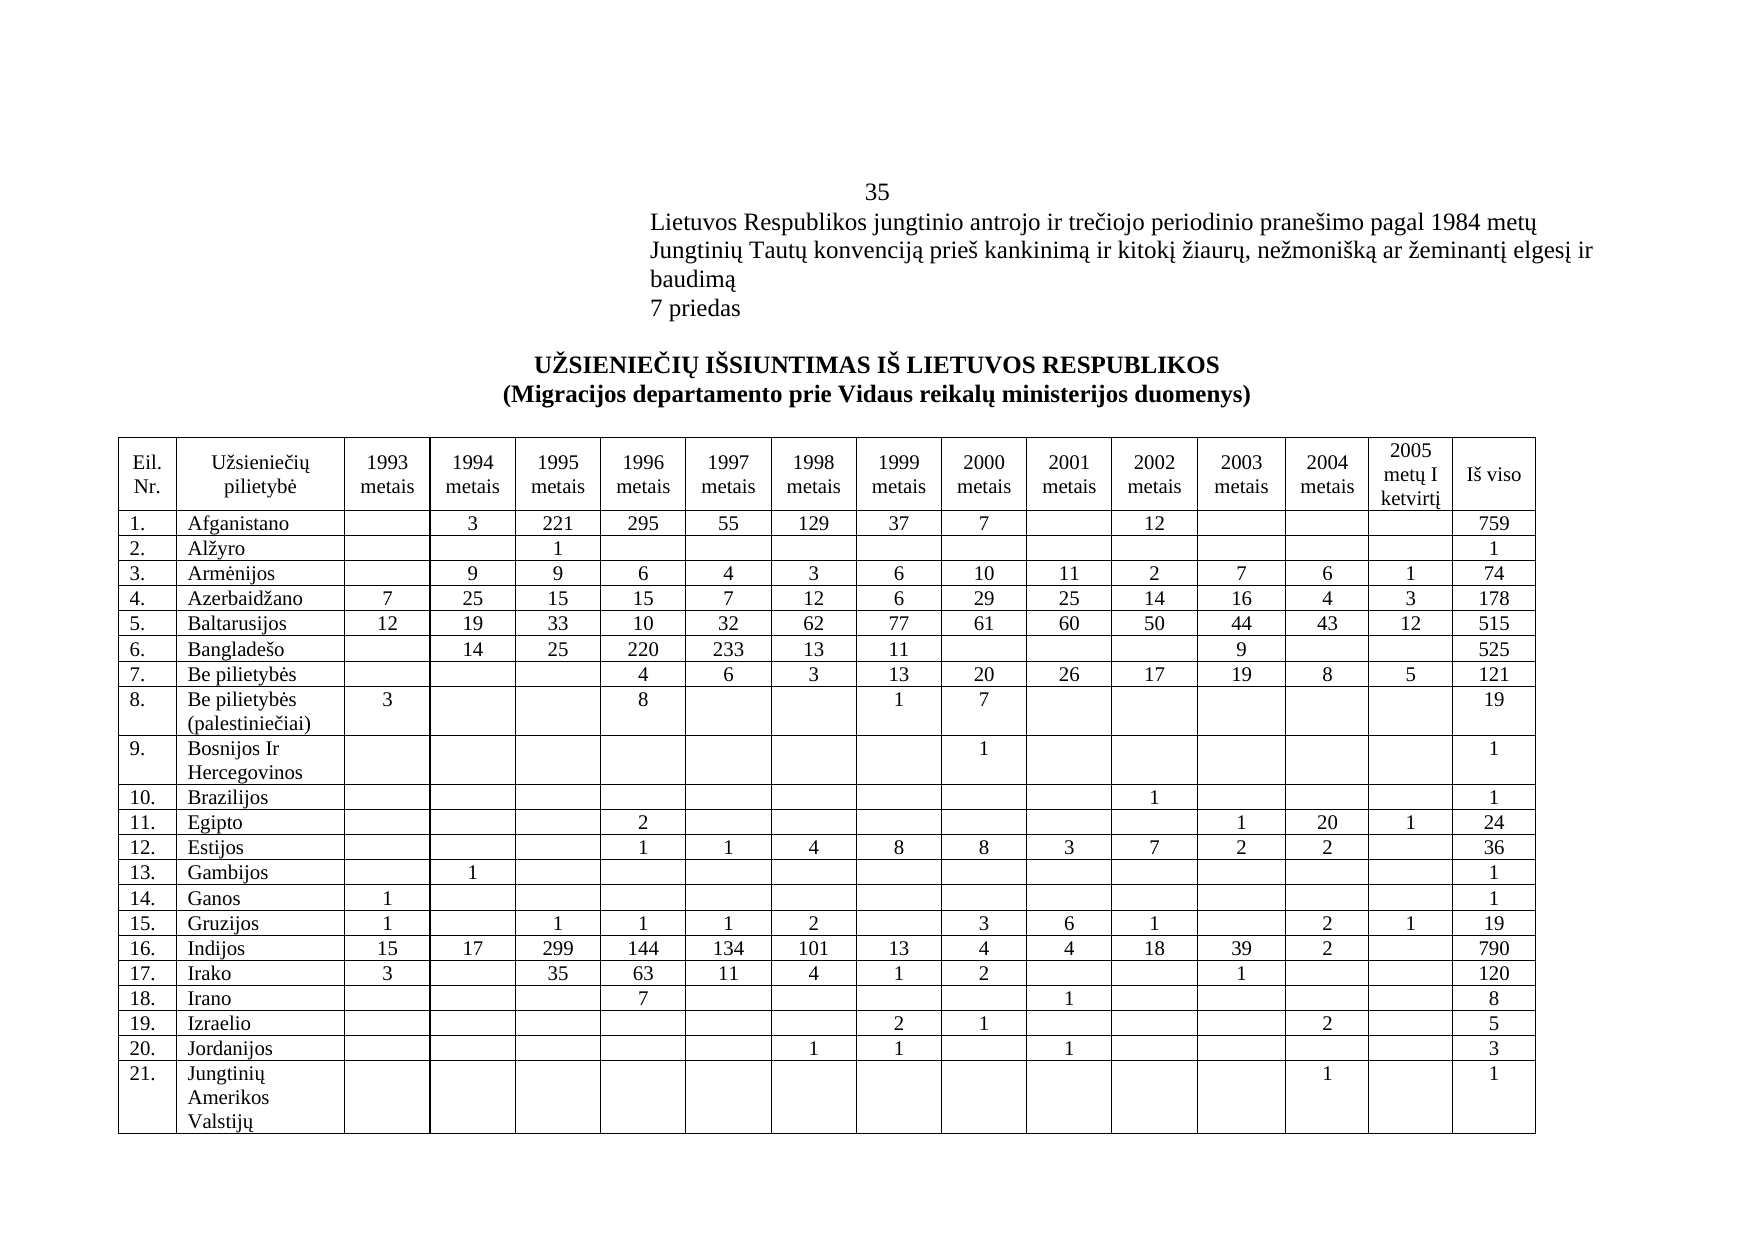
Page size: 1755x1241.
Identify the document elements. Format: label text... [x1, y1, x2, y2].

table_cell [942, 536, 1026, 560]
table_cell [686, 1036, 771, 1060]
table_cell 1 [601, 911, 685, 934]
table_cell [1369, 785, 1452, 809]
table_cell [516, 810, 600, 834]
table_cell 17 [1112, 662, 1197, 686]
table_header 2003 metais [1198, 438, 1285, 510]
table_cell [1198, 785, 1285, 809]
table_cell [942, 860, 1026, 884]
table_cell 1 [1453, 785, 1535, 809]
table_header 1997 metais [686, 438, 771, 510]
table_cell Gruzijos [177, 911, 344, 934]
table_cell Gambijos [177, 860, 344, 884]
table_cell [1369, 636, 1452, 661]
table_cell [857, 986, 941, 1010]
table_cell 7 [942, 687, 1026, 735]
table_cell 60 [1027, 611, 1111, 635]
table_cell [1286, 536, 1368, 560]
table_cell [1369, 536, 1452, 560]
table_cell 1 [942, 736, 1026, 784]
table_cell 13 [772, 636, 856, 661]
table_cell [1027, 885, 1111, 909]
table_cell 74 [1453, 561, 1535, 585]
table_cell 1 [857, 1036, 941, 1060]
table_header Iš viso [1453, 438, 1535, 510]
table_cell 6 [857, 586, 941, 610]
table_cell 515 [1453, 611, 1535, 635]
table_cell [431, 662, 515, 686]
table_cell 25 [1027, 586, 1111, 610]
table_cell [1027, 687, 1111, 735]
table_cell [942, 885, 1026, 909]
table_cell [1286, 1036, 1368, 1060]
table_cell [1286, 885, 1368, 909]
table_cell [857, 736, 941, 784]
table_cell 1 [601, 835, 685, 859]
table_cell [1286, 511, 1368, 535]
table_cell 4 [772, 835, 856, 859]
table_cell 3 [1027, 835, 1111, 859]
table_cell [1369, 511, 1452, 535]
table_cell 2. [119, 536, 176, 560]
table_cell 2 [1286, 1011, 1368, 1035]
table_cell [345, 810, 429, 834]
table_cell 1 [1027, 986, 1111, 1010]
table_cell [601, 1011, 685, 1035]
text 7 priedas [118, 293, 1636, 322]
table_cell 77 [857, 611, 941, 635]
table_cell 2 [857, 1011, 941, 1035]
table_cell 39 [1198, 936, 1285, 960]
table_cell 6 [857, 561, 941, 585]
table_cell [686, 687, 771, 735]
table_cell 13. [119, 860, 176, 884]
table_cell 18 [1112, 936, 1197, 960]
table_cell 20 [942, 662, 1026, 686]
table_cell 1 [1369, 810, 1452, 834]
table_cell [431, 1011, 515, 1035]
table_cell 7 [1198, 561, 1285, 585]
table_cell [431, 1036, 515, 1060]
table_cell [431, 885, 515, 909]
table_cell [686, 1061, 771, 1133]
table_cell 7 [942, 511, 1026, 535]
table_cell 10. [119, 785, 176, 809]
table_cell 20. [119, 1036, 176, 1060]
table_cell 1 [516, 911, 600, 934]
table_cell Alžyro [177, 536, 344, 560]
table_header Užsieniečių pilietybė [177, 438, 344, 510]
table_cell 1 [1453, 1061, 1535, 1133]
table_cell 2 [942, 961, 1026, 985]
table_cell 17 [431, 936, 515, 960]
table_cell 3 [1369, 586, 1452, 610]
table_header 1995 metais [516, 438, 600, 510]
table_cell 295 [601, 511, 685, 535]
table_cell [772, 986, 856, 1010]
table_cell 8 [942, 835, 1026, 859]
table_cell 144 [601, 936, 685, 960]
text Lietuvos Respublikos jungtinio antrojo ir trečiojo periodinio pranešimo pagal 1984 metų [118, 207, 1636, 235]
table_cell 1 [686, 911, 771, 934]
table_cell 50 [1112, 611, 1197, 635]
table_cell 1 [1453, 860, 1535, 884]
table_cell 3 [772, 662, 856, 686]
table_cell [516, 860, 600, 884]
table_cell [1112, 885, 1197, 909]
table_cell 44 [1198, 611, 1285, 635]
table_cell [942, 810, 1026, 834]
table_cell [1027, 810, 1111, 834]
table_cell 2 [1112, 561, 1197, 585]
table_cell 2 [772, 911, 856, 934]
table_cell 790 [1453, 936, 1535, 960]
table_cell [857, 1061, 941, 1133]
table_cell 19 [1453, 911, 1535, 934]
table_cell Egipto [177, 810, 344, 834]
table_cell 15 [601, 586, 685, 610]
table_cell [772, 810, 856, 834]
table_cell 1 [1027, 1036, 1111, 1060]
table_cell Azerbaidžano [177, 586, 344, 610]
table_cell 62 [772, 611, 856, 635]
table_cell [1286, 785, 1368, 809]
table_cell 2 [1286, 911, 1368, 934]
table_cell [431, 961, 515, 985]
table_cell 8. [119, 687, 176, 735]
table_cell 7 [1112, 835, 1197, 859]
table_cell [1369, 1036, 1452, 1060]
table_cell [431, 687, 515, 735]
table_cell [1369, 860, 1452, 884]
table_cell [1027, 860, 1111, 884]
table_cell 19 [1453, 687, 1535, 735]
table_cell 6 [686, 662, 771, 686]
table_cell [1027, 1011, 1111, 1035]
table_cell [345, 986, 429, 1010]
table_cell [601, 1036, 685, 1060]
text UŽSIENIEČIŲ IŠSIUNTIMAS IŠ LIETUVOS RESPUBLIKOS [118, 350, 1636, 379]
table_cell [1369, 961, 1452, 985]
table_cell 5 [1369, 662, 1452, 686]
table_cell [1369, 936, 1452, 960]
table_cell 6 [601, 561, 685, 585]
table_cell [1286, 736, 1368, 784]
table_cell 1 [1453, 536, 1535, 560]
table_cell 4 [772, 961, 856, 985]
table_cell 11 [857, 636, 941, 661]
table_cell 8 [1453, 986, 1535, 1010]
table_cell 3 [772, 561, 856, 585]
table_cell 1 [1453, 736, 1535, 784]
table_cell 1 [1369, 911, 1452, 934]
table_cell 1 [516, 536, 600, 560]
table_cell 15 [516, 586, 600, 610]
table_cell 525 [1453, 636, 1535, 661]
table_cell 4 [942, 936, 1026, 960]
table_cell [1027, 511, 1111, 535]
table_cell [1112, 536, 1197, 560]
table_cell [431, 911, 515, 934]
table_cell [857, 885, 941, 909]
table_cell 10 [601, 611, 685, 635]
table_cell [345, 736, 429, 784]
table_cell 33 [516, 611, 600, 635]
table_cell Jordanijos [177, 1036, 344, 1060]
table_cell [1369, 885, 1452, 909]
table_header 2004 metais [1286, 438, 1368, 510]
table_cell 1 [772, 1036, 856, 1060]
table_cell [686, 1011, 771, 1035]
table_cell 12 [1369, 611, 1452, 635]
table_cell Baltarusijos [177, 611, 344, 635]
table_cell [1198, 536, 1285, 560]
table_cell [1369, 1061, 1452, 1133]
table_cell [1286, 860, 1368, 884]
table_cell 7 [686, 586, 771, 610]
table_cell [1112, 1061, 1197, 1133]
table_cell [345, 662, 429, 686]
table_cell [686, 860, 771, 884]
table_cell 2 [601, 810, 685, 834]
table_cell 11. [119, 810, 176, 834]
table_cell 3 [345, 961, 429, 985]
table_cell [772, 736, 856, 784]
table_cell [1198, 885, 1285, 909]
table_cell [857, 536, 941, 560]
table_cell 101 [772, 936, 856, 960]
table_cell 1 [857, 961, 941, 985]
table_cell 9 [1198, 636, 1285, 661]
table_cell 1 [431, 860, 515, 884]
table_cell [1198, 860, 1285, 884]
table_cell [942, 1036, 1026, 1060]
table_cell [772, 885, 856, 909]
table_cell 61 [942, 611, 1026, 635]
table_cell [1198, 1061, 1285, 1133]
table_cell 18. [119, 986, 176, 1010]
table_cell 1 [1198, 810, 1285, 834]
table_cell 12. [119, 835, 176, 859]
table_header 2002 metais [1112, 438, 1197, 510]
table_cell 4 [601, 662, 685, 686]
table_cell 12 [1112, 511, 1197, 535]
table_cell 21. [119, 1061, 176, 1133]
table_cell [1112, 687, 1197, 735]
table_cell 14 [431, 636, 515, 661]
table_cell [431, 986, 515, 1010]
table_cell 6 [1286, 561, 1368, 585]
table_cell 36 [1453, 835, 1535, 859]
table_cell [1112, 736, 1197, 784]
table_cell 178 [1453, 586, 1535, 610]
table_cell 1 [1286, 1061, 1368, 1133]
table_cell 32 [686, 611, 771, 635]
table_header 1999 metais [857, 438, 941, 510]
table_cell [431, 1061, 515, 1133]
table_cell [772, 785, 856, 809]
table_cell 7. [119, 662, 176, 686]
table_cell [516, 885, 600, 909]
table_cell [1286, 961, 1368, 985]
table_cell [516, 1036, 600, 1060]
table_cell 759 [1453, 511, 1535, 535]
table_cell 121 [1453, 662, 1535, 686]
table_cell [601, 885, 685, 909]
table_cell [1198, 986, 1285, 1010]
table_cell 37 [857, 511, 941, 535]
table_cell 134 [686, 936, 771, 960]
table_cell 35 [516, 961, 600, 985]
table_cell 1 [345, 911, 429, 934]
table_cell Indijos [177, 936, 344, 960]
table_cell [1112, 1036, 1197, 1060]
table_header 1993 metais [345, 438, 429, 510]
table_cell Ganos [177, 885, 344, 909]
table_cell [1369, 1011, 1452, 1035]
table_cell 5 [1453, 1011, 1535, 1035]
table_cell 15 [345, 936, 429, 960]
table_cell 2 [1286, 936, 1368, 960]
table_cell [516, 662, 600, 686]
table_header 2000 metais [942, 438, 1026, 510]
table_cell 19 [431, 611, 515, 635]
table_cell [686, 810, 771, 834]
table_cell 11 [1027, 561, 1111, 585]
table_cell [857, 911, 941, 934]
table_cell 14 [1112, 586, 1197, 610]
table_cell [772, 1061, 856, 1133]
table_cell [345, 636, 429, 661]
table_cell 221 [516, 511, 600, 535]
table_cell [516, 736, 600, 784]
table_cell 7 [345, 586, 429, 610]
table_cell [857, 785, 941, 809]
table_cell 1 [1198, 961, 1285, 985]
table_cell [1112, 636, 1197, 661]
table_cell [431, 810, 515, 834]
table_cell 1 [686, 835, 771, 859]
table_cell 129 [772, 511, 856, 535]
table_cell [686, 785, 771, 809]
table_cell 13 [857, 936, 941, 960]
table_cell Bosnijos Ir Hercegovinos [177, 736, 344, 784]
table_cell [345, 536, 429, 560]
table_cell [1198, 687, 1285, 735]
table_cell Izraelio [177, 1011, 344, 1035]
table_cell [345, 1036, 429, 1060]
table_cell 299 [516, 936, 600, 960]
table_cell 43 [1286, 611, 1368, 635]
table_cell [601, 736, 685, 784]
table_header 1994 metais [431, 438, 515, 510]
table_cell [857, 810, 941, 834]
table_cell 4 [1027, 936, 1111, 960]
table_cell Armėnijos [177, 561, 344, 585]
table_cell 25 [431, 586, 515, 610]
table_cell 55 [686, 511, 771, 535]
table_header 2005 metų I ketvirtį [1369, 438, 1452, 510]
table_cell 7 [601, 986, 685, 1010]
table_cell [345, 561, 429, 585]
table_cell [345, 860, 429, 884]
table_cell Irano [177, 986, 344, 1010]
table_cell [1027, 1061, 1111, 1133]
table_cell [345, 785, 429, 809]
table_cell 16. [119, 936, 176, 960]
table_cell 8 [857, 835, 941, 859]
table_cell 1. [119, 511, 176, 535]
table_cell 2 [1198, 835, 1285, 859]
table_cell 1 [942, 1011, 1026, 1035]
table_cell [601, 1061, 685, 1133]
table_cell Afganistano [177, 511, 344, 535]
table_cell 3 [942, 911, 1026, 934]
table_cell 1 [1369, 561, 1452, 585]
table_cell 9. [119, 736, 176, 784]
table_cell 1 [1112, 911, 1197, 934]
table_cell [431, 835, 515, 859]
table_cell [431, 536, 515, 560]
table_cell 29 [942, 586, 1026, 610]
table_cell [1027, 961, 1111, 985]
table_cell 8 [601, 687, 685, 735]
table_cell Be pilietybės [177, 662, 344, 686]
table_cell [431, 785, 515, 809]
table_cell 4 [1286, 586, 1368, 610]
table_cell [345, 1011, 429, 1035]
table_cell [686, 986, 771, 1010]
table_cell [942, 636, 1026, 661]
table_cell [345, 1061, 429, 1133]
table_cell 3 [345, 687, 429, 735]
table_cell [686, 536, 771, 560]
table_cell 19. [119, 1011, 176, 1035]
table_cell [857, 860, 941, 884]
table_cell 3 [431, 511, 515, 535]
table_cell [1112, 860, 1197, 884]
table_cell 120 [1453, 961, 1535, 985]
table_cell 5. [119, 611, 176, 635]
table_cell 26 [1027, 662, 1111, 686]
table_header 1998 metais [772, 438, 856, 510]
table_cell 16 [1198, 586, 1285, 610]
table_cell [1027, 636, 1111, 661]
table_cell [772, 1011, 856, 1035]
table_cell 13 [857, 662, 941, 686]
table_cell [601, 860, 685, 884]
table_cell [1198, 511, 1285, 535]
table_cell [772, 536, 856, 560]
table_cell [1112, 810, 1197, 834]
table_cell [516, 835, 600, 859]
table_cell [942, 986, 1026, 1010]
table_cell [516, 1011, 600, 1035]
table_cell [1198, 736, 1285, 784]
table_cell 63 [601, 961, 685, 985]
table_header Eil. Nr. [119, 438, 176, 510]
table_cell [1112, 1011, 1197, 1035]
table_cell 1 [857, 687, 941, 735]
table_cell [1369, 687, 1452, 735]
table_cell 12 [345, 611, 429, 635]
table_cell [1027, 536, 1111, 560]
table_cell [1027, 736, 1111, 784]
table_cell [516, 785, 600, 809]
table_cell [1286, 636, 1368, 661]
table_cell 3 [1453, 1036, 1535, 1060]
table_cell [1369, 986, 1452, 1010]
table_cell 4 [686, 561, 771, 585]
table_cell [1112, 986, 1197, 1010]
table_cell 4. [119, 586, 176, 610]
table_cell [601, 536, 685, 560]
text Jungtinių Tautų konvenciją prieš kankinimą ir kitokį žiaurų, nežmonišką ar žeminantį elgesį ir [118, 235, 1636, 264]
table_cell [1286, 687, 1368, 735]
table_cell Bangladešo [177, 636, 344, 661]
table_cell [1286, 986, 1368, 1010]
table_cell 2 [1286, 835, 1368, 859]
table_cell 12 [772, 586, 856, 610]
table_cell 20 [1286, 810, 1368, 834]
table_cell 1 [1453, 885, 1535, 909]
table_cell 19 [1198, 662, 1285, 686]
table_header 1996 metais [601, 438, 685, 510]
text baudimą [118, 264, 1636, 293]
table_cell 25 [516, 636, 600, 661]
table_cell 10 [942, 561, 1026, 585]
table_cell [516, 687, 600, 735]
table_cell [772, 687, 856, 735]
table_cell [1198, 1036, 1285, 1060]
table_cell 220 [601, 636, 685, 661]
table_cell 6. [119, 636, 176, 661]
table_cell [345, 511, 429, 535]
table_cell [686, 736, 771, 784]
table_cell [942, 1061, 1026, 1133]
table_cell 6 [1027, 911, 1111, 934]
table_cell [516, 1061, 600, 1133]
table_cell [1198, 911, 1285, 934]
table_cell [942, 785, 1026, 809]
table_cell 15. [119, 911, 176, 934]
text (Migracijos departamento prie Vidaus reikalų ministerijos duomenys) [118, 379, 1636, 408]
table_cell Brazilijos [177, 785, 344, 809]
table_cell [431, 736, 515, 784]
table_cell 233 [686, 636, 771, 661]
table_header 2001 metais [1027, 438, 1111, 510]
table_cell [686, 885, 771, 909]
table_cell [1112, 961, 1197, 985]
table_cell 3. [119, 561, 176, 585]
table_cell [345, 835, 429, 859]
table_cell Jungtinių Amerikos Valstijų [177, 1061, 344, 1133]
table_cell [1027, 785, 1111, 809]
table_cell 9 [431, 561, 515, 585]
table_cell 1 [1112, 785, 1197, 809]
table_cell [1369, 736, 1452, 784]
table_cell Irako [177, 961, 344, 985]
table_cell Estijos [177, 835, 344, 859]
table_cell 24 [1453, 810, 1535, 834]
table_cell [601, 785, 685, 809]
table_cell 17. [119, 961, 176, 985]
table_cell 9 [516, 561, 600, 585]
table_cell 8 [1286, 662, 1368, 686]
table_cell [1198, 1011, 1285, 1035]
table_cell 14. [119, 885, 176, 909]
table_cell [772, 860, 856, 884]
table_cell Be pilietybės (palestiniečiai) [177, 687, 344, 735]
table_cell [516, 986, 600, 1010]
table_cell 11 [686, 961, 771, 985]
table_cell 1 [345, 885, 429, 909]
table_cell [1369, 835, 1452, 859]
